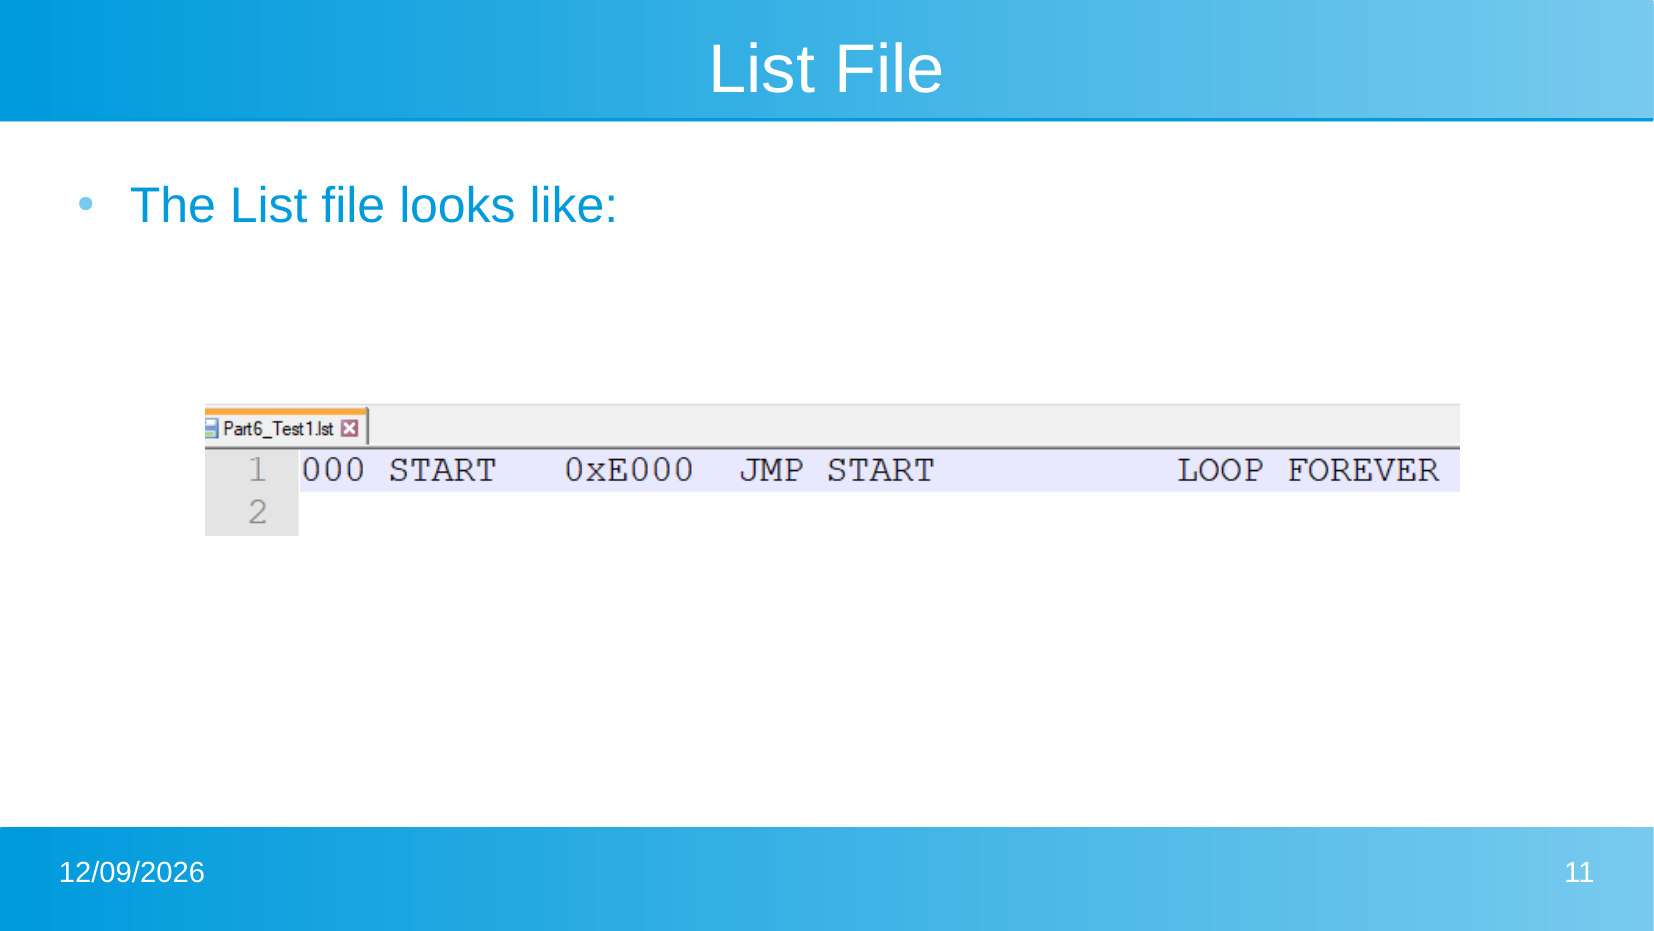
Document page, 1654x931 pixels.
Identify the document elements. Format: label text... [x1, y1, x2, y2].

picture [205, 401, 1460, 536]
title List File [59, 29, 1595, 108]
list The List file looks like: [59, 177, 1595, 338]
